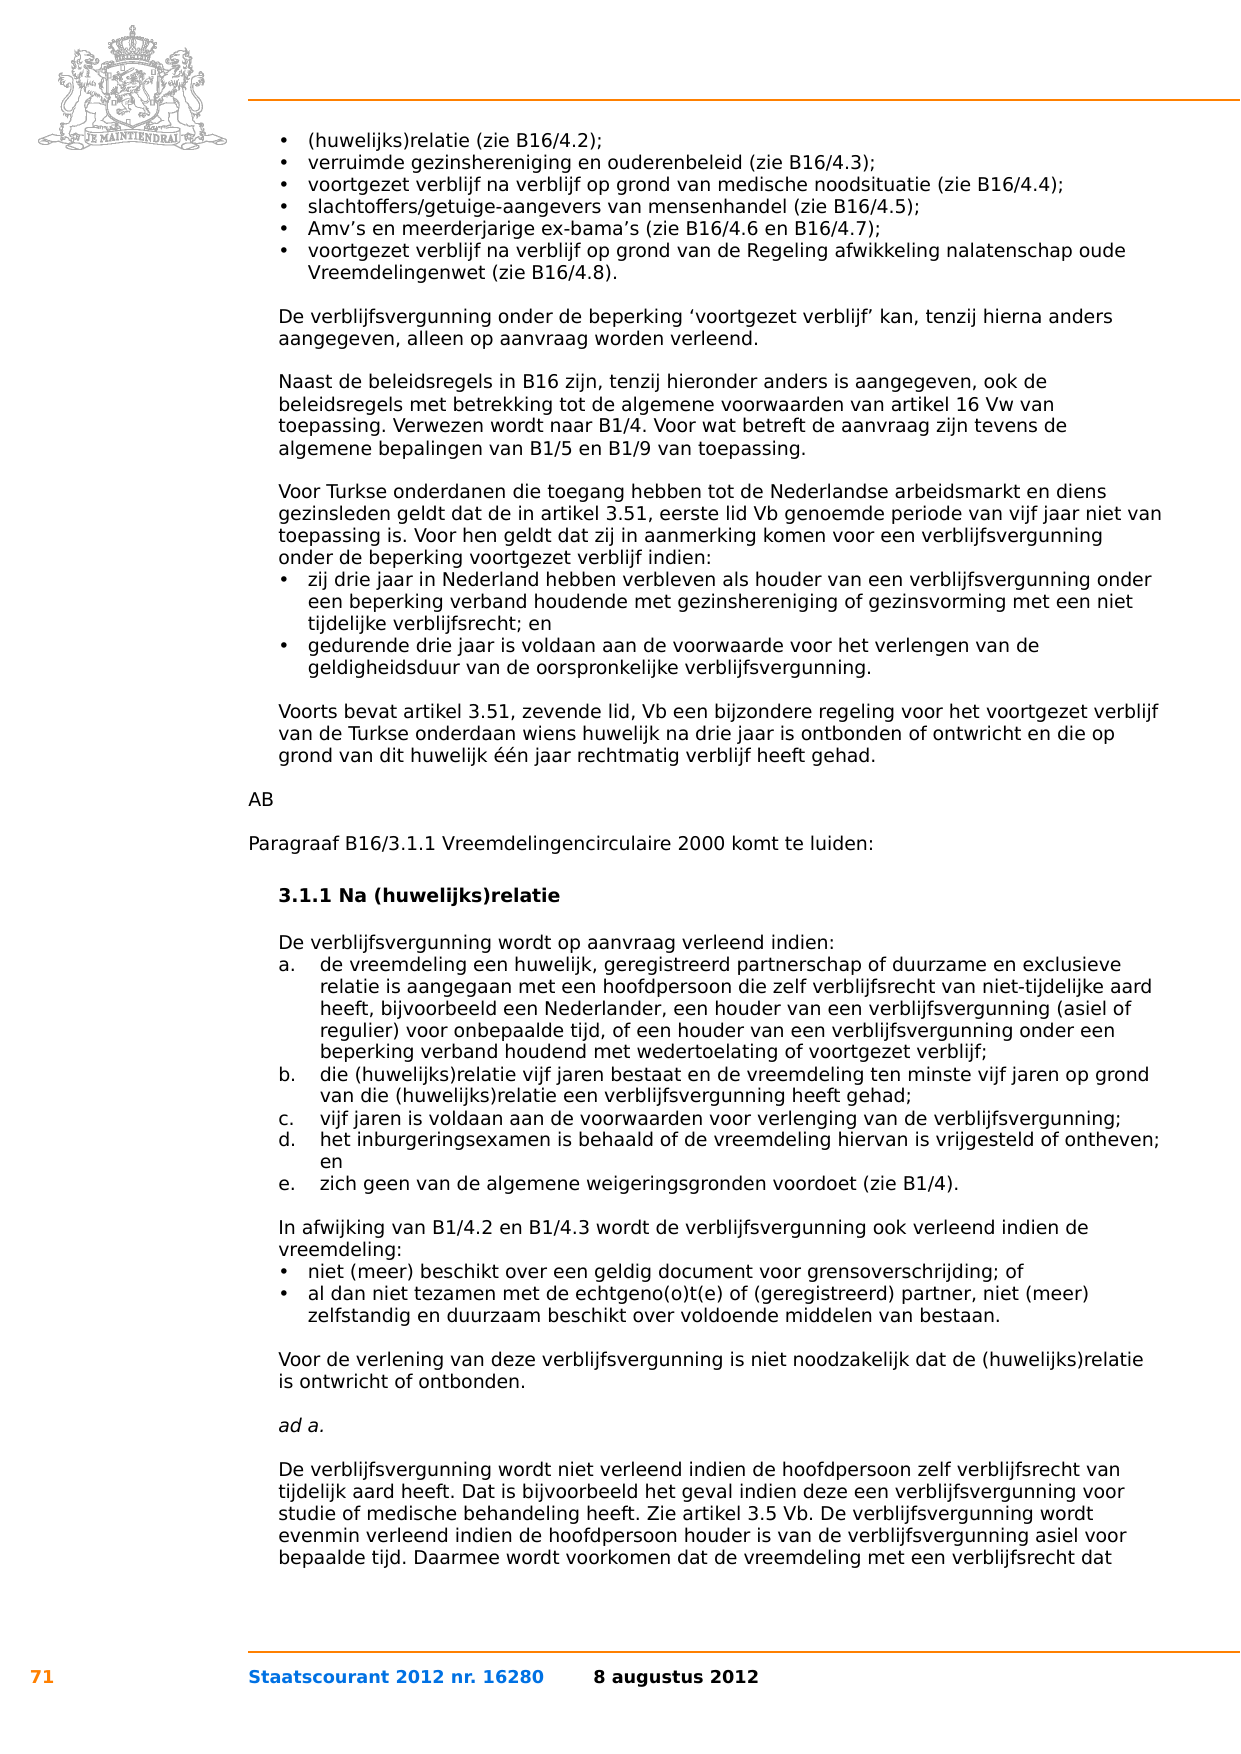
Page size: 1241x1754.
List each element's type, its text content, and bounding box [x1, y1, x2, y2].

text • voortgezet verblijf na verblijf op grond van medische noodsituatie (zie B16/4.4); [278, 174, 1163, 196]
text a. de vreemdeling een huwelijk, geregistreerd partnerschap of duurzame en exclusieve relatie is aangegaan met een hoofdpersoon die zelf verblijfsrecht van niet-tijdelijke aard heeft, bijvoorbeeld een Nederlander, een houder van een verblijfsvergunning (asiel of regulier) voor onbepaalde tijd, of een houder van een verblijfsvergunning onder een beperking verband houdend met wedertoelating of voortgezet verblijf; [278, 953, 1163, 1063]
text Voor de verlening van deze verblijfsvergunning is niet noodzakelijk dat de (huwelijks)relatie is ontwricht of ontbonden. [278, 1349, 1163, 1393]
text • (huwelijks)relatie (zie B16/4.2); [278, 130, 1163, 152]
text • niet (meer) beschikt over een geldig document voor grensoverschrijding; of [278, 1261, 1163, 1283]
text Voorts bevat artikel 3.51, zevende lid, Vb een bijzondere regeling voor het voortgezet verblijf van de Turkse onderdaan wiens huwelijk na drie jaar is ontbonden of ontwricht en die op grond van dit huwelijk één jaar rechtmatig verblijf heeft gehad. [278, 701, 1163, 767]
text Paragraaf B16/3.1.1 Vreemdelingencirculaire 2000 komt te luiden: [248, 833, 1163, 854]
text • Amv’s en meerderjarige ex-bama’s (zie B16/4.6 en B16/4.7); [278, 218, 1163, 240]
picture [38, 25, 227, 150]
text d. het inburgeringsexamen is behaald of de vreemdeling hiervan is vrijgesteld of ontheven; en [278, 1129, 1163, 1173]
subtitle 3.1.1 Na (huwelijks)relatie [278, 884, 1163, 907]
text b. die (huwelijks)relatie vijf jaren bestaat en de vreemdeling ten minste vijf jaren op grond van die (huwelijks)relatie een verblijfsvergunning heeft gehad; [278, 1063, 1163, 1107]
text De verblijfsvergunning onder de beperking ‘voortgezet verblijf’ kan, tenzij hierna anders aangegeven, alleen op aanvraag worden verleend. [278, 306, 1163, 349]
text Voor Turkse onderdanen die toegang hebben tot de Nederlandse arbeidsmarkt en diens gezinsleden geldt dat de in artikel 3.51, eerste lid Vb genoemde periode van vijf jaar niet van toepassing is. Voor hen geldt dat zij in aanmerking komen voor een verblijfsvergunning onder de beperking voortgezet verblijf indien: [278, 481, 1163, 569]
text • slachtoffers/getuige-aangevers van mensenhandel (zie B16/4.5); [278, 196, 1163, 218]
text Naast de beleidsregels in B16 zijn, tenzij hieronder anders is aangegeven, ook de beleidsregels met betrekking tot de algemene voorwaarden van artikel 16 Vw van toepassing. Verwezen wordt naar B1/4. Voor wat betreft de aanvraag zijn tevens de algemene bepalingen van B1/5 en B1/9 van toepassing. [278, 371, 1163, 459]
text AB [248, 789, 1163, 811]
text • zij drie jaar in Nederland hebben verbleven als houder van een verblijfsvergunning onder een beperking verband houdende met gezinshereniging of gezinsvorming met een niet tijdelijke verblijfsrecht; en [278, 569, 1163, 635]
text De verblijfsvergunning wordt niet verleend indien de hoofdpersoon zelf verblijfsrecht van tijdelijk aard heeft. Dat is bijvoorbeeld het geval indien deze een verblijfsvergunning voor studie of medische behandeling heeft. Zie artikel 3.5 Vb. De verblijfsvergunning wordt evenmin verleend indien de hoofdpersoon houder is van de verblijfsvergunning asiel voor bepaalde tijd. Daarmee wordt voorkomen dat de vreemdeling met een verblijfsrecht dat [278, 1459, 1163, 1568]
text • al dan niet tezamen met de echtgeno(o)t(e) of (geregistreerd) partner, niet (meer) zelfstandig en duurzaam beschikt over voldoende middelen van bestaan. [278, 1283, 1163, 1327]
text • voortgezet verblijf na verblijf op grond van de Regeling afwikkeling nalatenschap oude Vreemdelingenwet (zie B16/4.8). [278, 240, 1163, 284]
subtitle ad a. [278, 1415, 1163, 1437]
text c. vijf jaren is voldaan aan de voorwaarden voor verlenging van de verblijfsvergunning; [278, 1107, 1163, 1129]
text In afwijking van B1/4.2 en B1/4.3 wordt de verblijfsvergunning ook verleend indien de vreemdeling: [278, 1217, 1163, 1261]
text • verruimde gezinshereniging en ouderenbeleid (zie B16/4.3); [278, 152, 1163, 174]
text e. zich geen van de algemene weigeringsgronden voordoet (zie B1/4). [278, 1173, 1163, 1195]
text • gedurende drie jaar is voldaan aan de voorwaarde voor het verlengen van de geldigheidsduur van de oorspronkelijke verblijfsvergunning. [278, 635, 1163, 679]
text De verblijfsvergunning wordt op aanvraag verleend indien: [278, 932, 1163, 953]
